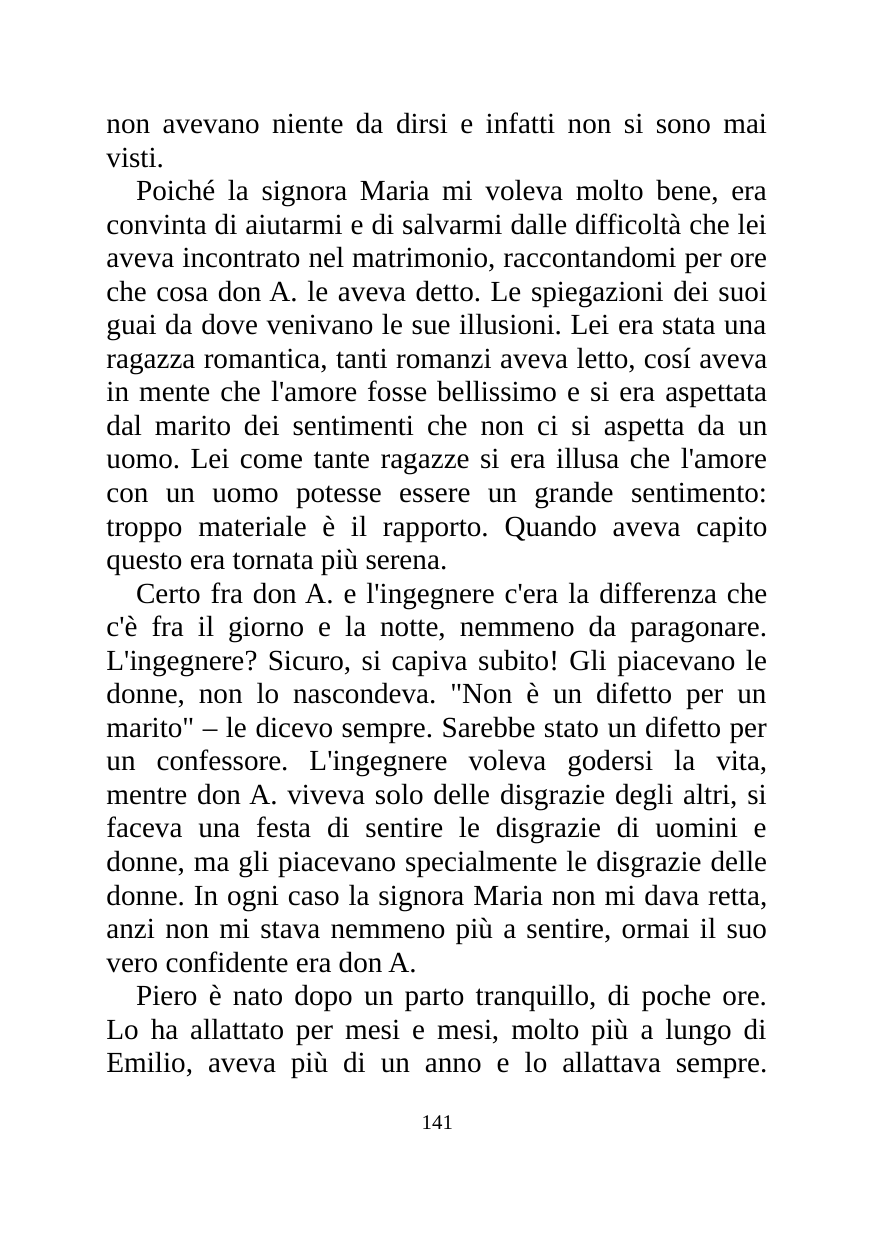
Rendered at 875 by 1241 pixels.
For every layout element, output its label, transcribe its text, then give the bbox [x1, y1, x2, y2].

text Certo fra don A. e l'ingegnere c'era la differenza che c'è fra il giorno e la notte, nemmeno da paragonare. L'ingegnere? Sicuro, si capiva subito! Gli piacevano le donne, non lo nascondeva. "Non è un difetto per un marito" – le dicevo sempre. Sarebbe stato un difetto per un confessore. L'ingegnere voleva godersi la vita, mentre don A. viveva solo delle disgrazie degli altri, si faceva una festa di sentire le disgrazie di uomini e donne, ma gli piacevano specialmente le disgrazie delle donne. In ogni caso la signora Maria non mi dava retta, anzi non mi stava nemmeno più a sentire, ormai il suo vero confidente era don A. [106, 576, 768, 978]
text non avevano niente da dirsi e infatti non si sono mai visti. [106, 106, 768, 173]
text Piero è nato dopo un parto tranquillo, di poche ore. Lo ha allattato per mesi e mesi, molto più a lungo di Emilio, aveva più di un anno e lo allattava sempre. [106, 978, 768, 1079]
text Poiché la signora Maria mi voleva molto bene, era convinta di aiutarmi e di salvarmi dalle difficoltà che lei aveva incontrato nel matrimonio, raccontandomi per ore che cosa don A. le aveva detto. Le spiegazioni dei suoi guai da dove venivano le sue illusioni. Lei era stata una ragazza romantica, tanti romanzi aveva letto, cosí aveva in mente che l'amore fosse bellissimo e si era aspettata dal marito dei sentimenti che non ci si aspetta da un uomo. Lei come tante ragazze si era illusa che l'amore con un uomo potesse essere un grande sentimento: troppo materiale è il rapporto. Quando aveva capito questo era tornata più serena. [106, 173, 768, 576]
